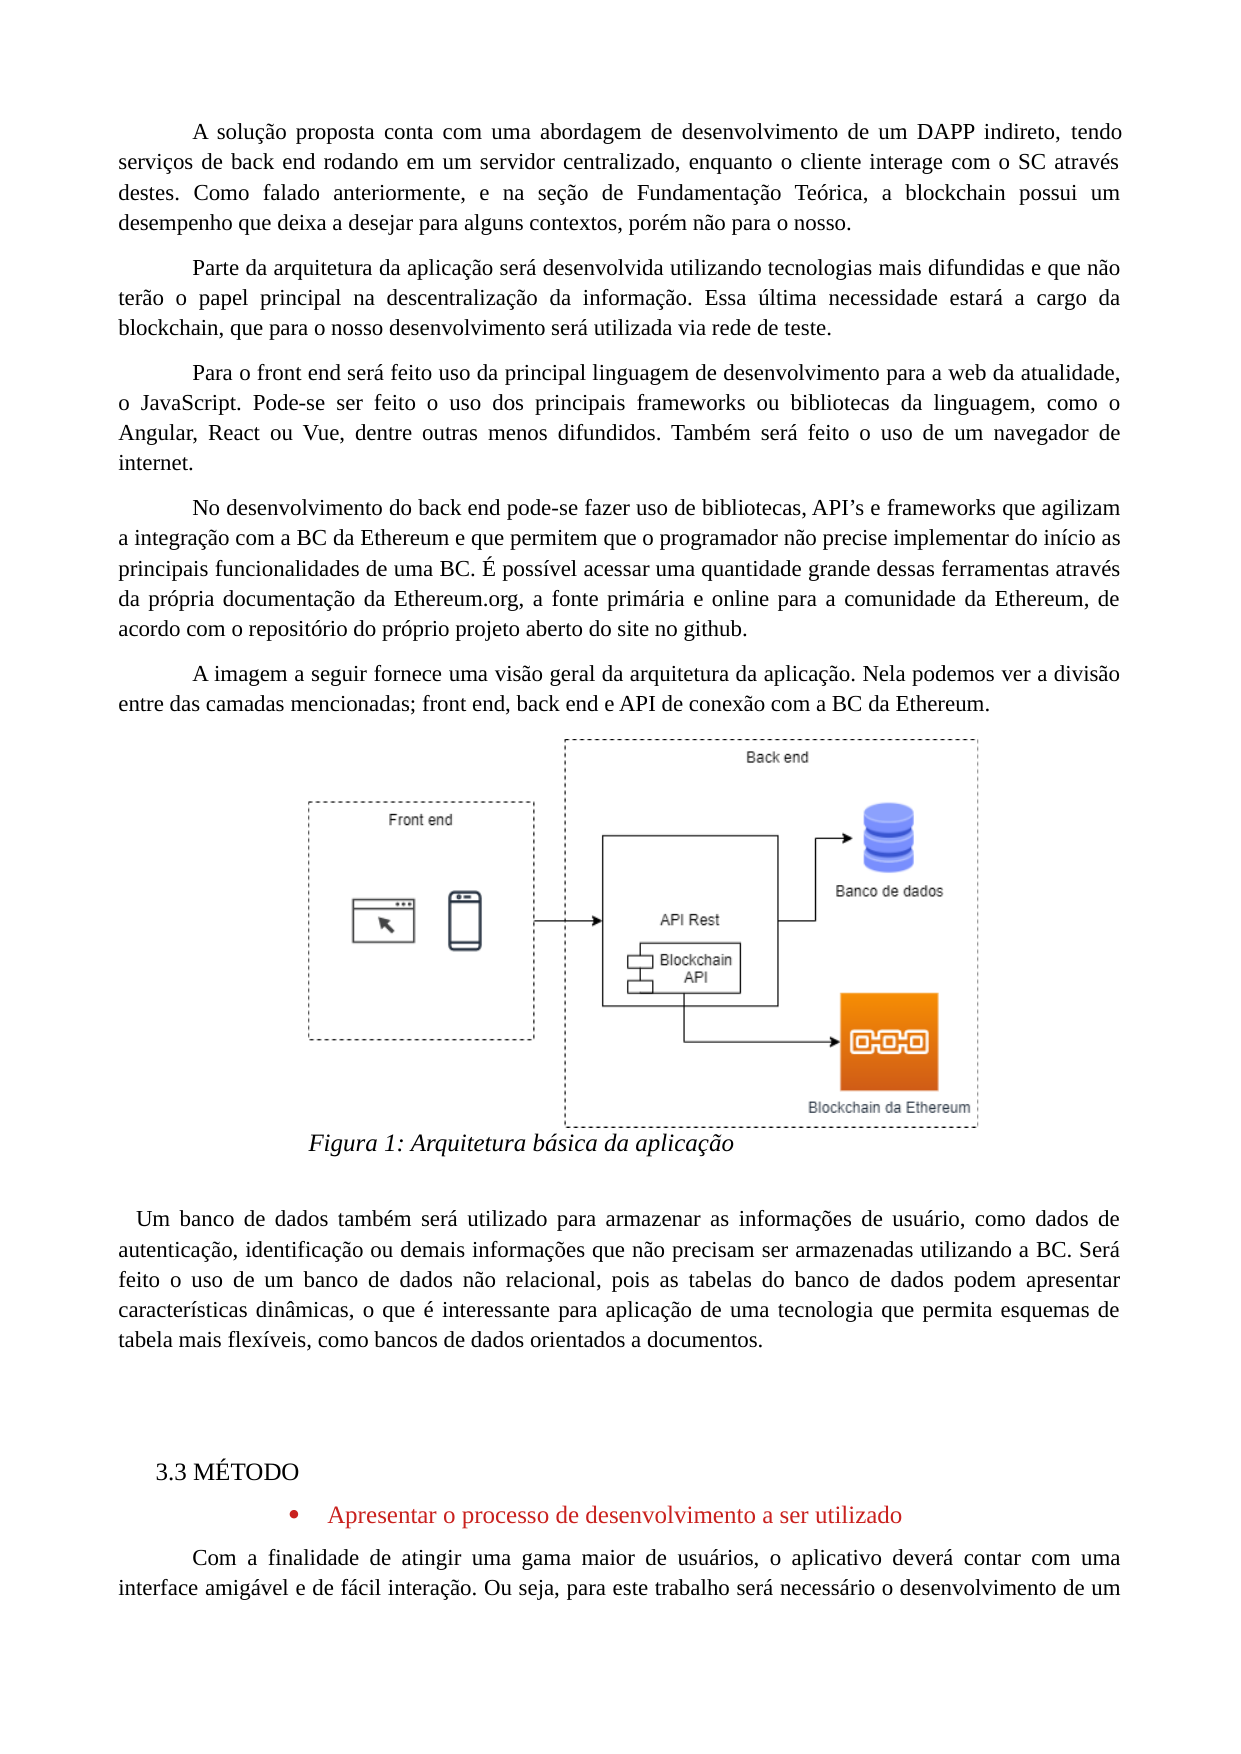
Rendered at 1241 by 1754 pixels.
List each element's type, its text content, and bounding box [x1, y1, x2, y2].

list Apresentar o processo de desenvolvimento a ser utilizado [289, 1500, 1122, 1529]
text Para o front end será feito uso da principal linguagem de desenvolvimento para a web da atualidade, o JavaScript. Pode-se ser feito o uso dos principais frameworks ou bibliotecas da linguagem, como o Angular, React ou Vue, dentre outras menos difundidos. Também será feito o uso de um navegador de internet. [118, 359, 1122, 476]
text A solução proposta conta com uma abordagem de desenvolvimento de um DAPP indireto, tendo serviços de back end rodando em um servidor centralizado, enquanto o cliente interage com o SC através destes. Como falado anteriormente, e na seção de Fundamentação Teórica, a blockchain possui um desempenho que deixa a desejar para alguns contextos, porém não para o nosso. [118, 118, 1122, 235]
text Parte da arquitetura da aplicação será desenvolvida utilizando tecnologias mais difundidas e que não terão o papel principal na descentralização da informação. Essa última necessidade estará a cargo da blockchain, que para o nosso desenvolvimento será utilizada via rede de teste. [118, 253, 1122, 340]
text Com a finalidade de atingir uma gama maior de usuários, o aplicativo deverá contar com uma interface amigável e de fácil interação. Ou seja, para este trabalho será necessário o desenvolvimento de um [118, 1543, 1122, 1600]
text Figura 1: Arquitetura básica da aplicação [308, 1128, 978, 1157]
picture [308, 739, 979, 1128]
text 3.3 MÉTODO [155, 1457, 1122, 1486]
text No desenvolvimento do back end pode-se fazer uso de bibliotecas, API’s e frameworks que agilizam a integração com a BC da Ethereum e que permitem que o programador não precise implementar do início as principais funcionalidades de uma BC. É possível acessar uma quantidade grande dessas ferramentas através da própria documentação da Ethereum.org, a fonte primária e online para a comunidade da Ethereum, de acordo com o repositório do próprio projeto aberto do site no github. [118, 494, 1122, 641]
text Um banco de dados também será utilizado para armazenar as informações de usuário, como dados de autenticação, identificação ou demais informações que não precisam ser armazenadas utilizando a BC. Será feito o uso de um banco de dados não relacional, pois as tabelas do banco de dados podem apresentar características dinâmicas, o que é interessante para aplicação de uma tecnologia que permita esquemas de tabela mais flexíveis, como bancos de dados orientados a documentos. [118, 1205, 1122, 1353]
text A imagem a seguir fornece uma visão geral da arquitetura da aplicação. Nela podemos ver a divisão entre das camadas mencionadas; front end, back end e API de conexão com a BC da Ethereum. [118, 660, 1122, 716]
